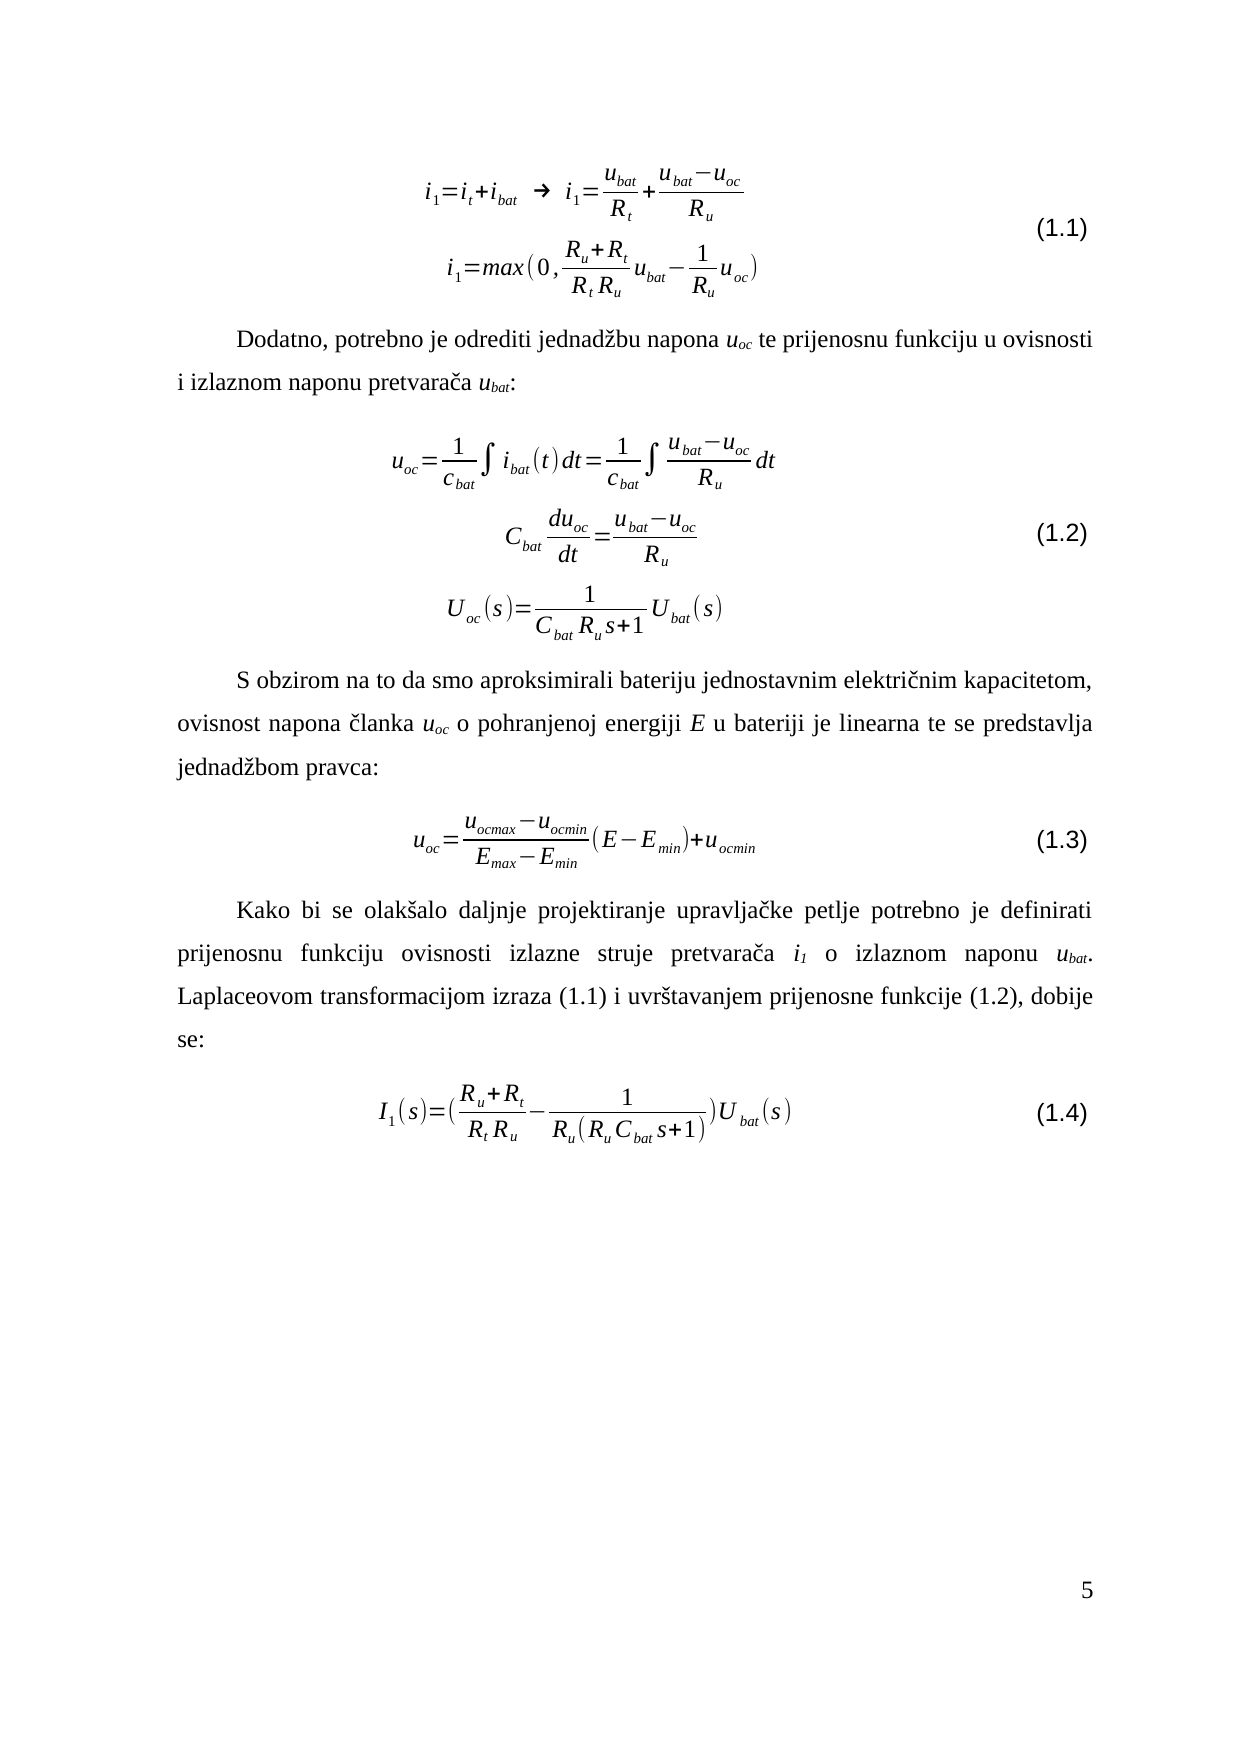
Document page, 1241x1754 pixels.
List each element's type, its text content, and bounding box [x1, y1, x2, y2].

table_header (1.4) [991, 1074, 1093, 1156]
table_header (1.3) [991, 801, 1093, 883]
table_header [177, 1074, 991, 1156]
table_header (1.1) [991, 147, 1093, 312]
text Dodatno, potrebno je odrediti jednadžbu napona uoc te prijenosnu funkciju u ovisnosti i izlaznom naponu pretvarača ubat: [177, 324, 1093, 396]
table_header [177, 801, 991, 883]
table_header [177, 416, 991, 653]
text S obzirom na to da smo aproksimirali bateriju jednostavnim električnim kapacitetom, ovisnost napona članka uoc o pohranjenoj energiji E u bateriji je linearna te se predstavlja jednadžbom pravca: [177, 665, 1093, 780]
table_header [177, 147, 991, 312]
table_header (1.2) [991, 416, 1093, 653]
text Kako bi se olakšalo daljnje projektiranje upravljačke petlje potrebno je definirati prijenosnu funkciju ovisnosti izlazne struje pretvarača i1 o izlaznom naponu ubat. Laplaceovom transformacijom izraza (1.1) i uvrštavanjem prijenosne funkcije (1.2), dobije se: [177, 895, 1093, 1053]
